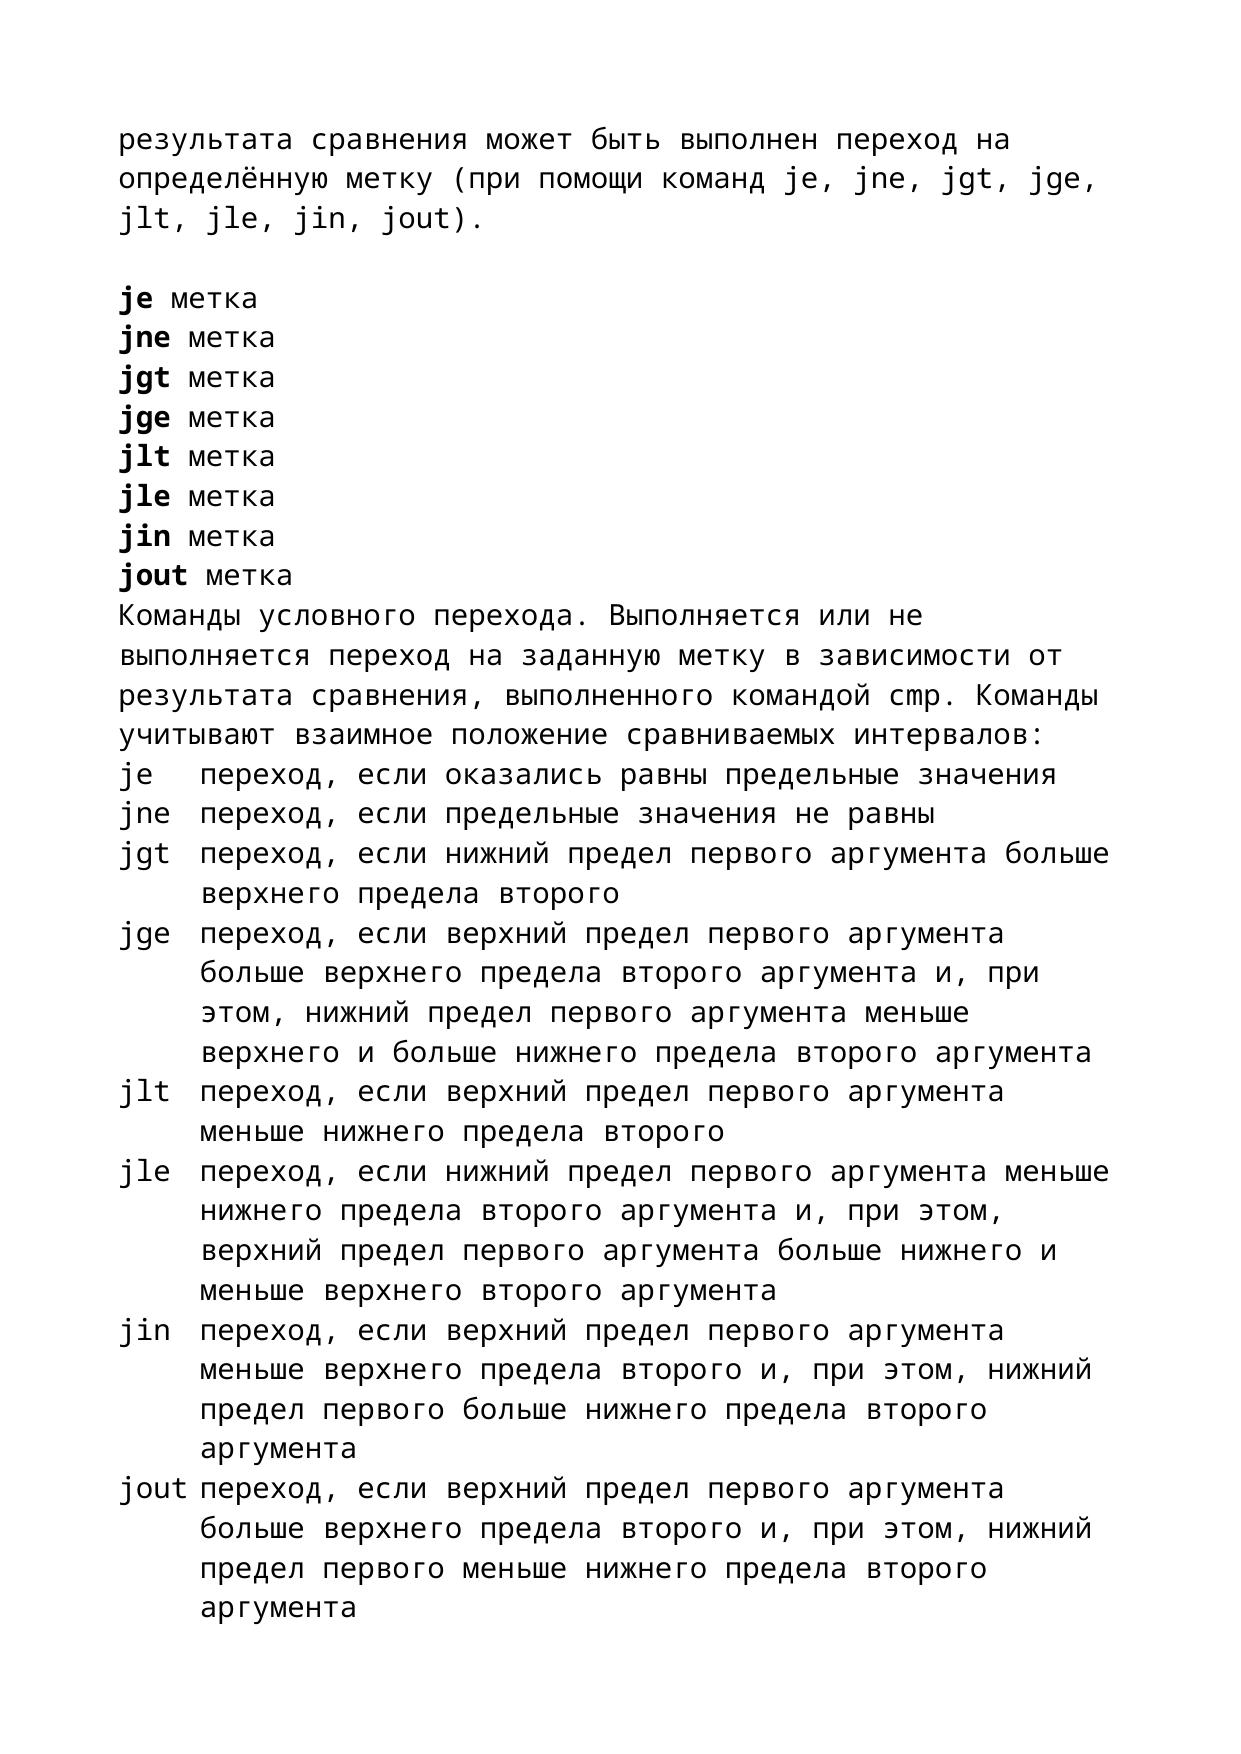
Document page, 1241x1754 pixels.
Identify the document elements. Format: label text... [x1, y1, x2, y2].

text jlt метка [118, 436, 1122, 475]
table_cell переход, если нижний предел первого аргумента больше верхнего предела второго [200, 833, 1123, 912]
text je метка [118, 277, 1122, 317]
table_cell jge [118, 912, 199, 1071]
text jge метка [118, 396, 1122, 436]
table_header je [118, 753, 199, 793]
text jgt метка [118, 356, 1122, 396]
table_cell переход, если нижний предел первого аргумента меньше нижнего предела второго аргумента и, при этом, верхний предел первого аргумента больше нижнего и меньше верхнего второго аргумента [200, 1150, 1123, 1309]
table_cell jlt [118, 1071, 199, 1150]
text jout метка [118, 555, 1122, 594]
text jne метка [118, 317, 1122, 356]
table_cell переход, если верхний предел первого аргумента меньше верхнего предела второго и, при этом, нижний предел первого больше нижнего предела второго аргумента [200, 1309, 1123, 1467]
table_cell jle [118, 1150, 199, 1309]
table_cell переход, если верхний предел первого аргумента больше верхнего предела второго аргумента и, при этом, нижний предел первого аргумента меньше верхнего и больше нижнего предела второго аргумента [200, 912, 1123, 1071]
text jle метка [118, 475, 1122, 515]
table_header переход, если оказались равны предельные значения [200, 753, 1123, 793]
table_cell jgt [118, 833, 199, 912]
text результата сравнения может быть выполнен переход на определённую метку (при помощи команд je, jne, jgt, jge, jlt, jle, jin, jout). [118, 118, 1122, 237]
table_cell переход, если предельные значения не равны [200, 793, 1123, 832]
table_cell переход, если верхний предел первого аргумента меньше нижнего предела второго [200, 1071, 1123, 1150]
table_cell jne [118, 793, 199, 832]
table_cell jout [118, 1468, 199, 1626]
table_cell переход, если верхний предел первого аргумента больше верхнего предела второго и, при этом, нижний предел первого меньше нижнего предела второго аргумента [200, 1468, 1123, 1626]
text jin метка [118, 515, 1122, 555]
table_cell jin [118, 1309, 199, 1467]
text Команды условного перехода. Выполняется или не выполняется переход на заданную метку в зависимости от результата сравнения, выполненного командой cmp. Команды учитывают взаимное положение сравниваемых интервалов: [118, 594, 1122, 753]
